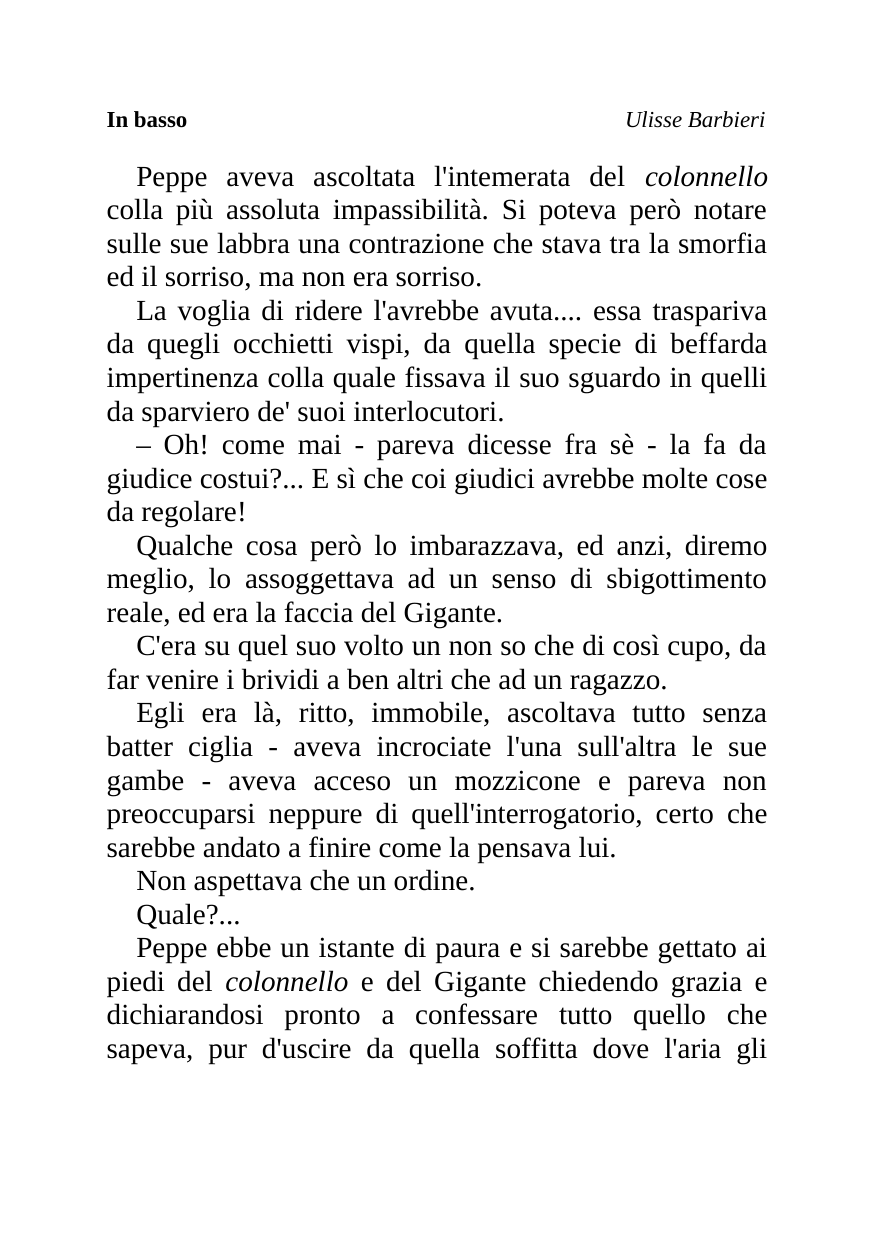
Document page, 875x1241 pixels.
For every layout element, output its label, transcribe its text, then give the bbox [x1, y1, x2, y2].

text C'era su quel suo volto un non so che di così cupo, da far venire i brividi a ben altri che ad un ragazzo. [106, 628, 768, 696]
text Peppe aveva ascoltata l'intemerata del colonnello colla più assoluta impassibilità. Si poteva però notare sulle sue labbra una contrazione che stava tra la smorfia ed il sorriso, ma non era sorriso. [106, 159, 768, 293]
text Non aspettava che un ordine. [106, 863, 768, 897]
text Qualche cosa però lo imbarazzava, ed anzi, diremo meglio, lo assoggettava ad un senso di sbigottimento reale, ed era la faccia del Gigante. [106, 528, 768, 628]
text Peppe ebbe un istante di paura e si sarebbe gettato ai piedi del colonnello e del Gigante chiedendo grazia e dichiarandosi pronto a confessare tutto quello che sapeva, pur d'uscire da quella soffitta dove l'aria gli [106, 930, 768, 1064]
text – Oh! come mai - pareva dicesse fra sè - la fa da giudice costui?... E sì che coi giudici avrebbe molte cose da regolare! [106, 427, 768, 528]
text La voglia di ridere l'avrebbe avuta.... essa traspariva da quegli occhietti vispi, da quella specie di beffarda impertinenza colla quale fissava il suo sguardo in quelli da sparviero de' suoi interlocutori. [106, 293, 768, 427]
text Egli era là, ritto, immobile, ascoltava tutto senza batter ciglia - aveva incrociate l'una sull'altra le sue gambe - aveva acceso un mozzicone e pareva non preoccuparsi neppure di quell'interrogatorio, certo che sarebbe andato a finire come la pensava lui. [106, 696, 768, 863]
text Quale?... [106, 897, 768, 930]
